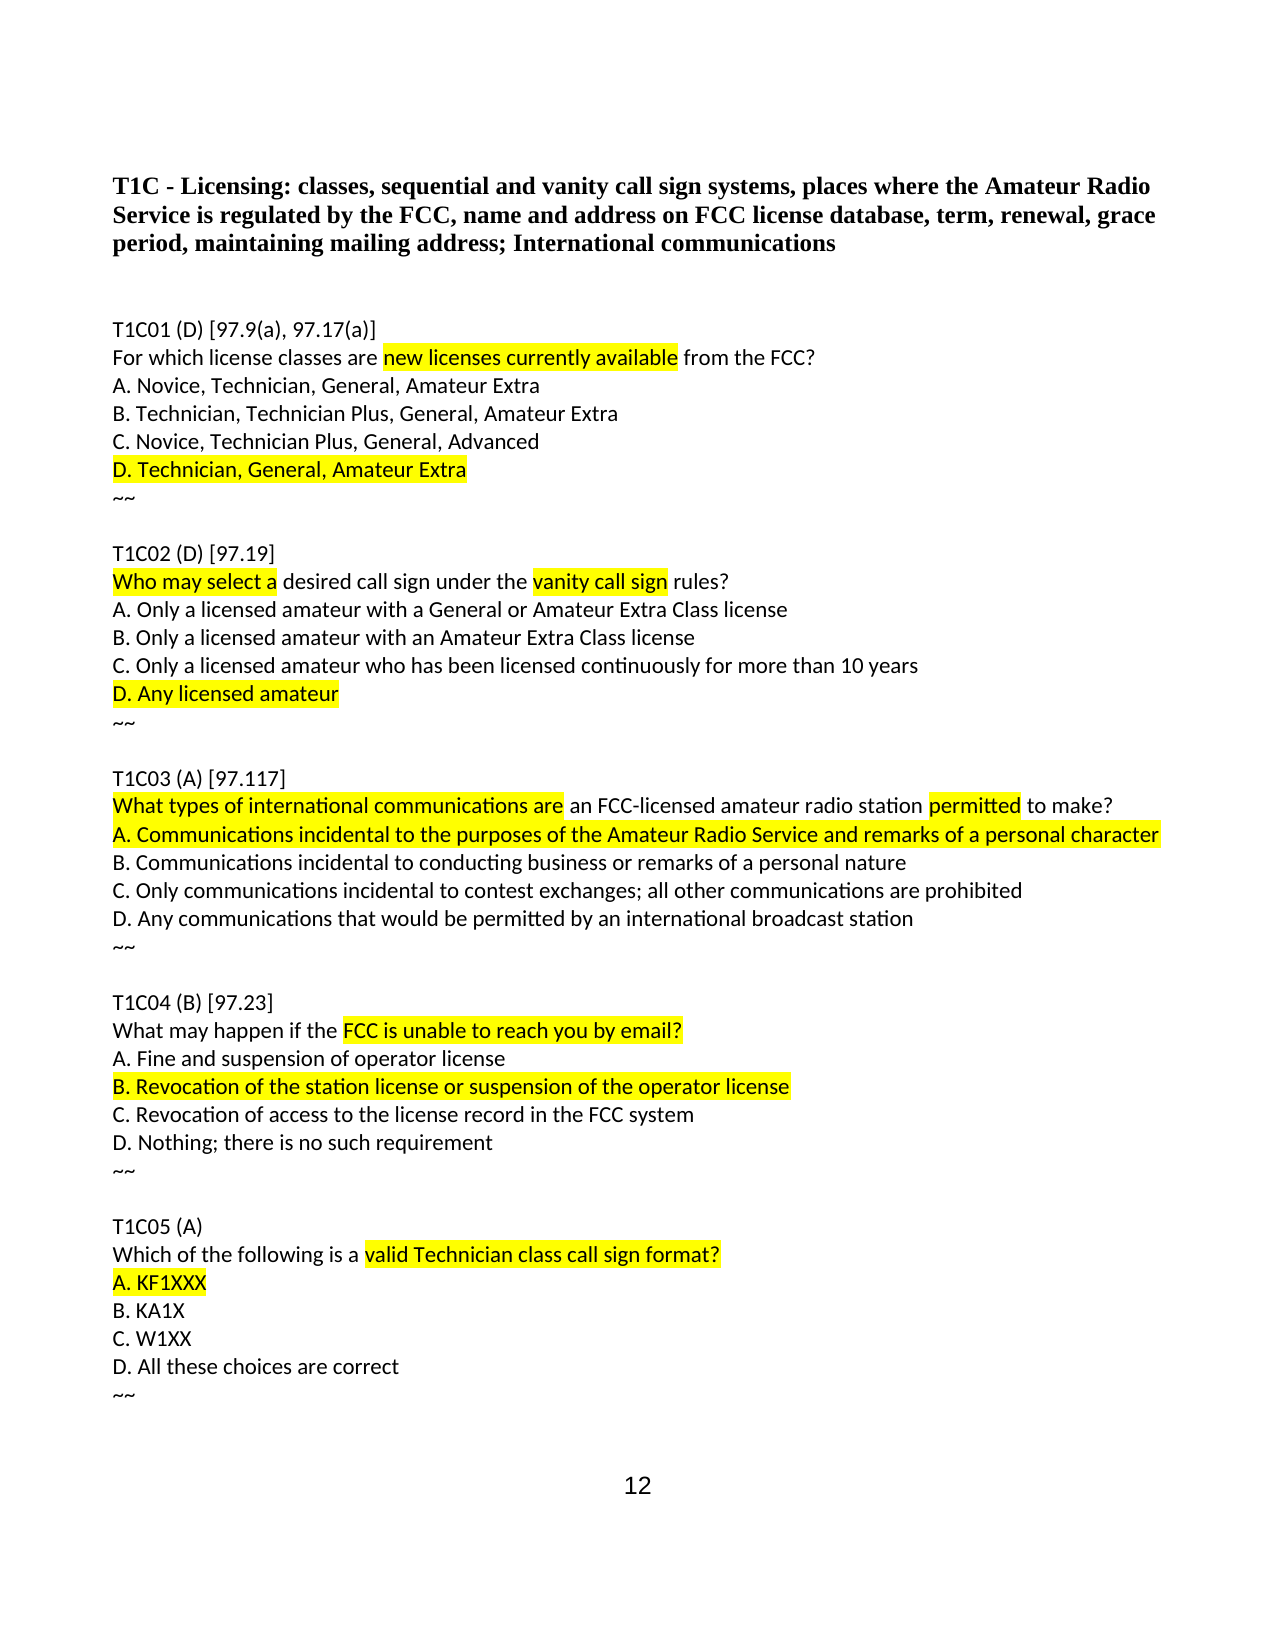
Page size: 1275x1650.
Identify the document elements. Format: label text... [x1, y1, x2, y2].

text B. Communications incidental to conducting business or remarks of a personal nature [112, 848, 1162, 876]
text D. Any communications that would be permitted by an international broadcast station [112, 904, 1162, 932]
text A. Novice, Technician, General, Amateur Extra [112, 371, 1162, 399]
text T1C02 (D) [97.19] [112, 539, 1162, 567]
text C. Novice, Technician Plus, General, Advanced [112, 427, 1162, 455]
text Who may select a desired call sign under the vanity call sign rules? [112, 567, 1162, 596]
text B. Revocation of the station license or suspension of the operator license [112, 1072, 1162, 1100]
text C. Revocation of access to the license record in the FCC system [112, 1100, 1162, 1128]
text D. All these choices are correct [112, 1352, 1162, 1380]
text B. Only a licensed amateur with an Amateur Extra Class license [112, 623, 1162, 652]
text T1C03 (A) [97.117] [112, 764, 1162, 792]
text T1C01 (D) [97.9(a), 97.17(a)] [112, 315, 1162, 343]
text B. KA1X [112, 1296, 1162, 1324]
text Which of the following is a valid Technician class call sign format? [112, 1240, 1162, 1268]
text What may happen if the FCC is unable to reach you by email? [112, 1016, 1162, 1044]
text ~~ [112, 708, 1162, 736]
text A. Only a licensed amateur with a General or Amateur Extra Class license [112, 596, 1162, 623]
text T1C04 (B) [97.23] [112, 988, 1162, 1016]
text T1C05 (A) [112, 1212, 1162, 1240]
text C. Only a licensed amateur who has been licensed continuously for more than 10 years [112, 652, 1162, 679]
text ~~ [112, 932, 1162, 960]
text D. Any licensed amateur [112, 679, 1162, 708]
text For which license classes are new licenses currently available from the FCC? [112, 343, 1162, 371]
text A. KF1XXX [112, 1268, 1162, 1296]
text What types of international communications are an FCC-licensed amateur radio station permitted to make? [112, 792, 1162, 820]
text C. W1XX [112, 1324, 1162, 1352]
text A. Fine and suspension of operator license [112, 1044, 1162, 1072]
text ~~ [112, 1380, 1162, 1408]
text A. Communications incidental to the purposes of the Amateur Radio Service and remarks of a personal character [112, 820, 1162, 848]
text ~~ [112, 483, 1162, 511]
text C. Only communications incidental to contest exchanges; all other communications are prohibited [112, 876, 1162, 904]
subtitle T1C - Licensing: classes, sequential and vanity call sign systems, places where the Amateur Radio Service is regulated by the FCC, name and address on FCC license database, term, renewal, grace period, maintaining mailing address; International communications [112, 171, 1162, 257]
text D. Technician, General, Amateur Extra [112, 455, 1162, 483]
text B. Technician, Technician Plus, General, Amateur Extra [112, 399, 1162, 427]
text ~~ [112, 1156, 1162, 1184]
text D. Nothing; there is no such requirement [112, 1128, 1162, 1156]
